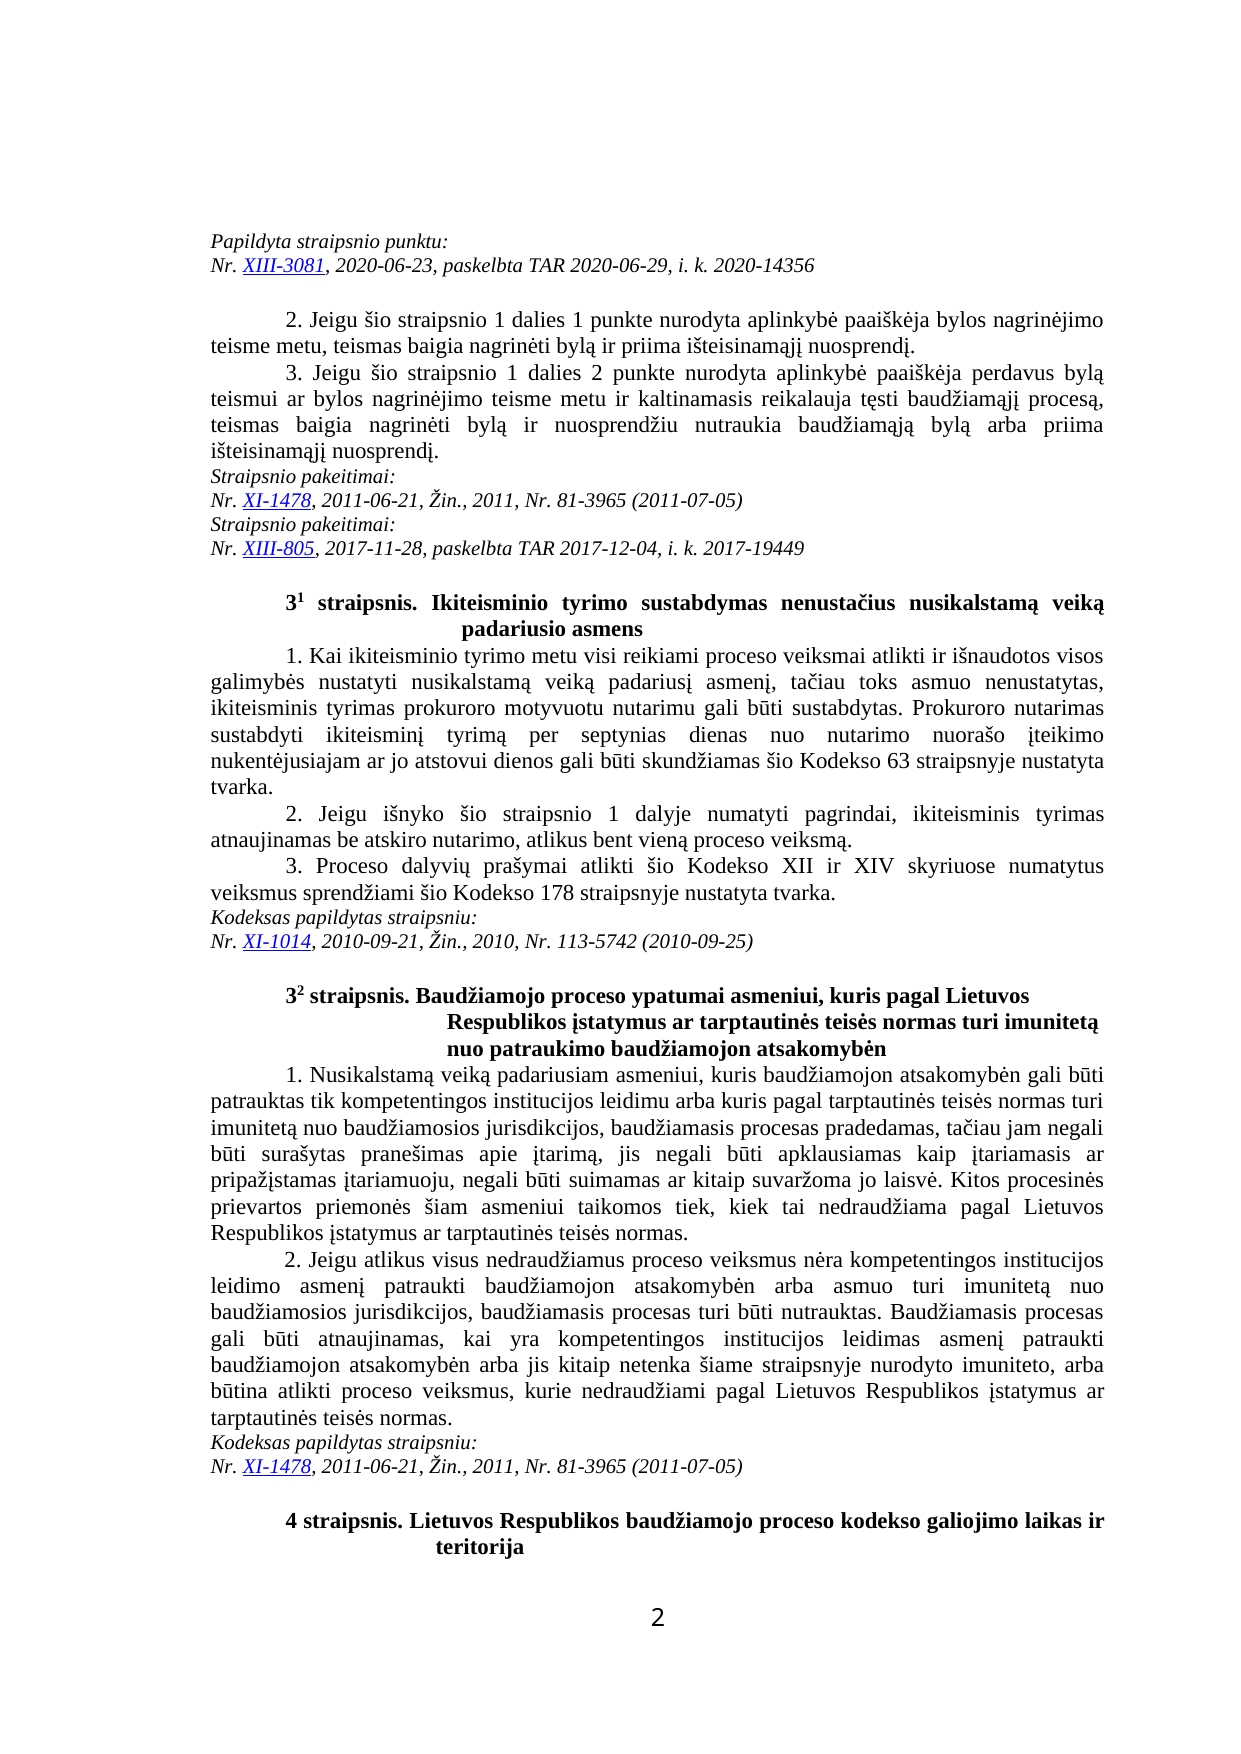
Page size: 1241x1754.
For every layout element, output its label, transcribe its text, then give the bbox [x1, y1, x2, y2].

text Nr. XI-1478, 2011-06-21, Žin., 2011, Nr. 81-3965 (2011-07-05) [210, 488, 1105, 512]
text Nr. XI-1478, 2011-06-21, Žin., 2011, Nr. 81-3965 (2011-07-05) [210, 1454, 1105, 1478]
text 1. Kai ikiteisminio tyrimo metu visi reikiami proceso veiksmai atlikti ir išnaudotos visos galimybės nustatyti nusikalstamą veiką padariusį asmenį, tačiau toks asmuo nenustatytas, ikiteisminis tyrimas prokuroro motyvuotu nutarimu gali būti sustabdytas. Prokuroro nutarimas sustabdyti ikiteisminį tyrimą per septynias dienas nuo nutarimo nuorašo įteikimo nukentėjusiajam ar jo atstovui dienos gali būti skundžiamas šio Kodekso 63 straipsnyje nustatyta tvarka. [210, 642, 1105, 800]
text 31 straipsnis. Ikiteisminio tyrimo sustabdymas nenustačius nusikalstamą veiką padariusio asmens [285, 589, 1105, 642]
text Straipsnio pakeitimai: [210, 512, 1105, 536]
text Nr. XI-1014, 2010-09-21, Žin., 2010, Nr. 113-5742 (2010-09-25) [210, 929, 1105, 953]
text 3. Proceso dalyvių prašymai atlikti šio Kodekso XII ir XIV skyriuose numatytus veiksmus sprendžiami šio Kodekso 178 straipsnyje nustatyta tvarka. [210, 852, 1105, 905]
text Nr. XIII-3081, 2020-06-23, paskelbta TAR 2020-06-29, i. k. 2020-14356 [210, 253, 1105, 277]
text Kodeksas papildytas straipsniu: [210, 905, 1105, 929]
text 2. Jeigu atlikus visus nedraudžiamus proceso veiksmus nėra kompetentingos institucijos leidimo asmenį patraukti baudžiamojon atsakomybėn arba asmuo turi imunitetą nuo baudžiamosios jurisdikcijos, baudžiamasis procesas turi būti nutrauktas. Baudžiamasis procesas gali būti atnaujinamas, kai yra kompetentingos institucijos leidimas asmenį patraukti baudžiamojon atsakomybėn arba jis kitaip netenka šiame straipsnyje nurodyto imuniteto, arba būtina atlikti proceso veiksmus, kurie nedraudžiami pagal Lietuvos Respublikos įstatymus ar tarptautinės teisės normas. [210, 1246, 1105, 1430]
text Papildyta straipsnio punktu: [210, 229, 1105, 253]
text Straipsnio pakeitimai: [210, 464, 1105, 488]
text Kodeksas papildytas straipsniu: [210, 1430, 1105, 1454]
text 2. Jeigu išnyko šio straipsnio 1 dalyje numatyti pagrindai, ikiteisminis tyrimas atnaujinamas be atskiro nutarimo, atlikus bent vieną proceso veiksmą. [210, 800, 1105, 852]
text 1. Nusikalstamą veiką padariusiam asmeniui, kuris baudžiamojon atsakomybėn gali būti patrauktas tik kompetentingos institucijos leidimu arba kuris pagal tarptautinės teisės normas turi imunitetą nuo baudžiamosios jurisdikcijos, baudžiamasis procesas pradedamas, tačiau jam negali būti surašytas pranešimas apie įtarimą, jis negali būti apklausiamas kaip įtariamasis ar pripažįstamas įtariamuoju, negali būti suimamas ar kitaip suvaržoma jo laisvė. Kitos procesinės prievartos priemonės šiam asmeniui taikomos tiek, kiek tai nedraudžiama pagal Lietuvos Respublikos įstatymus ar tarptautinės teisės normas. [210, 1061, 1105, 1246]
text 2. Jeigu šio straipsnio 1 dalies 1 punkte nurodyta aplinkybė paaiškėja bylos nagrinėjimo teisme metu, teismas baigia nagrinėti bylą ir priima išteisinamąjį nuosprendį. [210, 306, 1105, 358]
text 4 straipsnis. Lietuvos Respublikos baudžiamojo proceso kodekso galiojimo laikas ir teritorija [285, 1507, 1105, 1560]
text Nr. XIII-805, 2017-11-28, paskelbta TAR 2017-12-04, i. k. 2017-19449 [210, 536, 1105, 560]
text 3. Jeigu šio straipsnio 1 dalies 2 punkte nurodyta aplinkybė paaiškėja perdavus bylą teismui ar bylos nagrinėjimo teisme metu ir kaltinamasis reikalauja tęsti baudžiamąjį procesą, teismas baigia nagrinėti bylą ir nuosprendžiu nutraukia baudžiamąją bylą arba priima išteisinamąjį nuosprendį. [210, 358, 1105, 464]
text 32 straipsnis. Baudžiamojo proceso ypatumai asmeniui, kuris pagal Lietuvos Respublikos įstatymus ar tarptautinės teisės normas turi imunitetą nuo patraukimo baudžiamojon atsakomybėn [285, 982, 1105, 1061]
